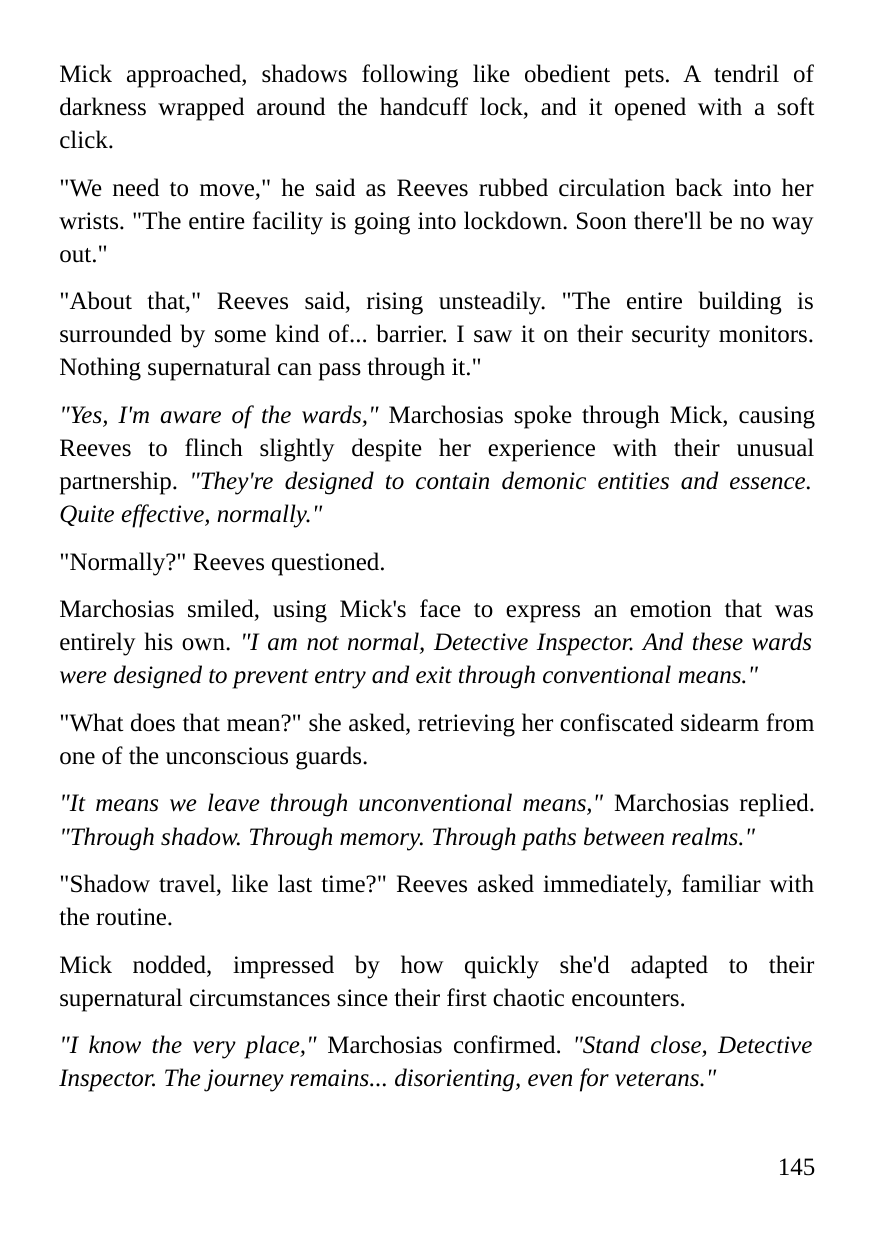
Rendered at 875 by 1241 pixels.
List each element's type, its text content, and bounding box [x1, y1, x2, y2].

text "Shadow travel, like last time?" Reeves asked immediately, familiar with the routine. [59, 869, 815, 931]
text "I know the very place," Marchosias confirmed. "Stand close, Detective Inspector. The journey remains... disorienting, even for veterans." [59, 1030, 815, 1092]
text Marchosias smiled, using Mick's face to express an emotion that was entirely his own. "I am not normal, Detective Inspector. And these wards were designed to prevent entry and exit through conventional means." [59, 594, 815, 689]
text "Yes, I'm aware of the wards," Marchosias spoke through Mick, causing Reeves to flinch slightly despite her experience with their unusual partnership. "They're designed to contain demonic entities and essence. Quite effective, normally." [59, 400, 815, 528]
text Mick approached, shadows following like obedient pets. A tendril of darkness wrapped around the handcuff lock, and it opened with a soft click. [59, 59, 815, 154]
text "Normally?" Reeves questioned. [59, 547, 815, 575]
text "About that," Reeves said, rising unsteadily. "The entire building is surrounded by some kind of... barrier. I saw it on their security monitors. Nothing supernatural can pass through it." [59, 286, 815, 381]
text "We need to move," he said as Reeves rubbed circulation back into her wrists. "The entire facility is going into lockdown. Soon there'll be no way out." [59, 173, 815, 267]
text "It means we leave through unconventional means," Marchosias replied. "Through shadow. Through memory. Through paths between realms." [59, 788, 815, 850]
text Mick nodded, impressed by how quickly she'd adapted to their supernatural circumstances since their first chaotic encounters. [59, 950, 815, 1012]
text "What does that mean?" she asked, retrieving her confiscated sidearm from one of the unconscious guards. [59, 708, 815, 770]
